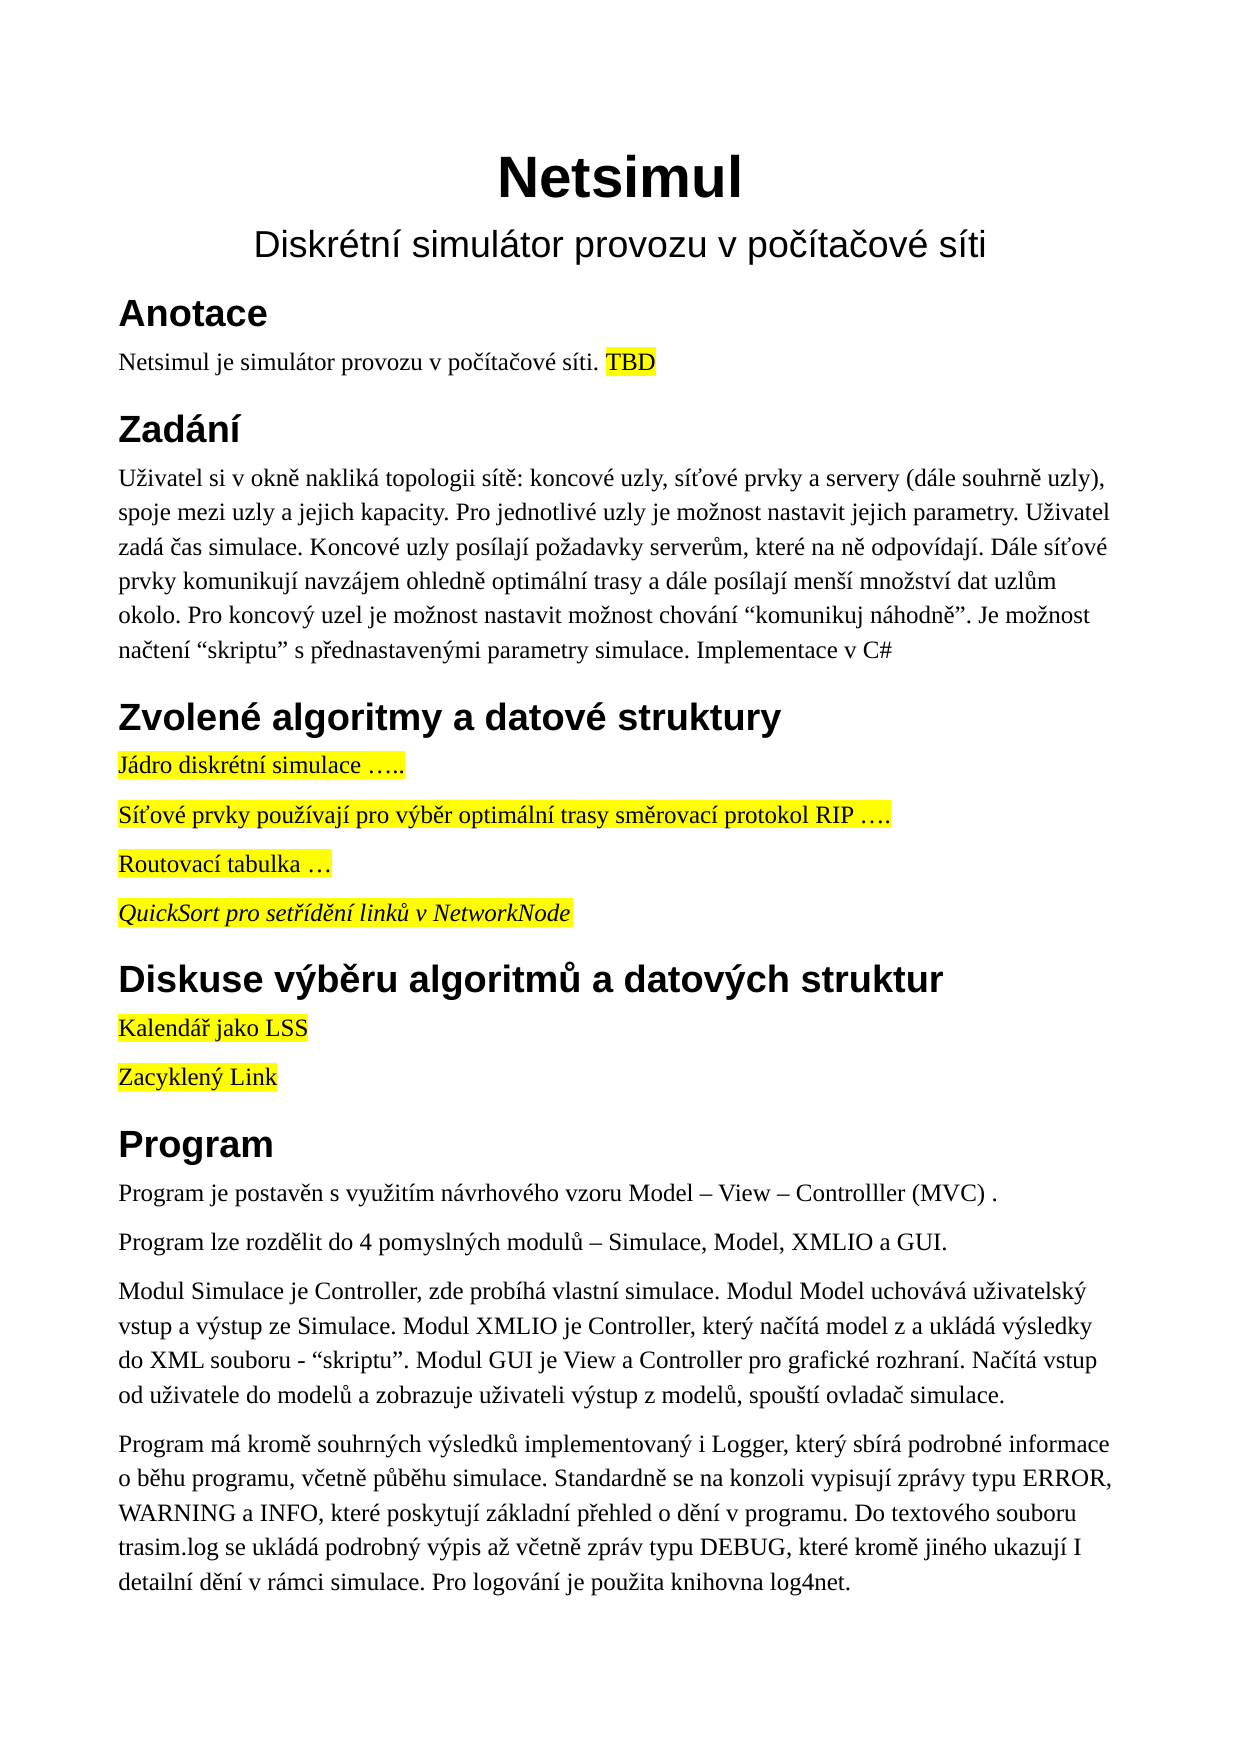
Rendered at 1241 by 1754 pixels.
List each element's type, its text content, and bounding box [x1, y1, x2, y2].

text Kalendář jako LSS [118, 1013, 1122, 1042]
text Modul Simulace je Controller, zde probíhá vlastní simulace. Modul Model uchovává uživatelský vstup a výstup ze Simulace. Modul XMLIO je Controller, který načítá model z a ukládá výsledky do XML souboru - “skriptu”. Modul GUI je View a Controller pro grafické rozhraní. Načítá vstup od uživatele do modelů a zobrazuje uživateli výstup z modelů, spouští ovladač simulace. [118, 1276, 1122, 1408]
subtitle Zadání [118, 406, 1122, 450]
text QuickSort pro setřídění linků v NetworkNode [118, 898, 1122, 927]
text Síťové prvky používají pro výběr optimální trasy směrovací protokol RIP …. [118, 800, 1122, 828]
subtitle Diskuse výběru algoritmů a datových struktur [118, 957, 1122, 1001]
text Program lze rozdělit do 4 pomyslných modulů – Simulace, Model, XMLIO a GUI. [118, 1227, 1122, 1256]
text Program je postavěn s využitím návrhového vzoru Model – View – Controlller (MVC) . [118, 1178, 1122, 1207]
subtitle Anotace [118, 291, 1122, 334]
text Zacyklený Link [118, 1062, 1122, 1091]
title Netsimul [118, 143, 1122, 210]
subtitle Diskrétní simulátor provozu v počítačové síti [118, 223, 1122, 266]
text Uživatel si v okně nakliká topologii sítě: koncové uzly, síťové prvky a servery (dále souhrně uzly), spoje mezi uzly a jejich kapacity. Pro jednotlivé uzly je možnost nastavit jejich parametry. Uživatel zadá čas simulace. Koncové uzly posílají požadavky serverům, které na ně odpovídají. Dále síťové prvky komunikují navzájem ohledně optimální trasy a dále posílají menší množství dat uzlům okolo. Pro koncový uzel je možnost nastavit možnost chování “komunikuj náhodně”. Je možnost načtení “skriptu” s přednastavenými parametry simulace. Implementace v C# [118, 463, 1122, 664]
subtitle Program [118, 1122, 1122, 1166]
text Program má kromě souhrných výsledků implementovaný i Logger, který sbírá podrobné informace o běhu programu, včetně půběhu simulace. Standardně se na konzoli vypisují zprávy typu ERROR, WARNING a INFO, které poskytují základní přehled o dění v programu. Do textového souboru trasim.log se ukládá podrobný výpis až včetně zpráv typu DEBUG, které kromě jiného ukazují I detailní dění v rámci simulace. Pro logování je použita knihovna log4net. [118, 1429, 1122, 1595]
text Netsimul je simulátor provozu v počítačové síti. TBD [118, 347, 1122, 376]
text Routovací tabulka … [118, 849, 1122, 877]
text Jádro diskrétní simulace ….. [118, 751, 1122, 779]
subtitle Zvolené algoritmy a datové struktury [118, 694, 1122, 738]
